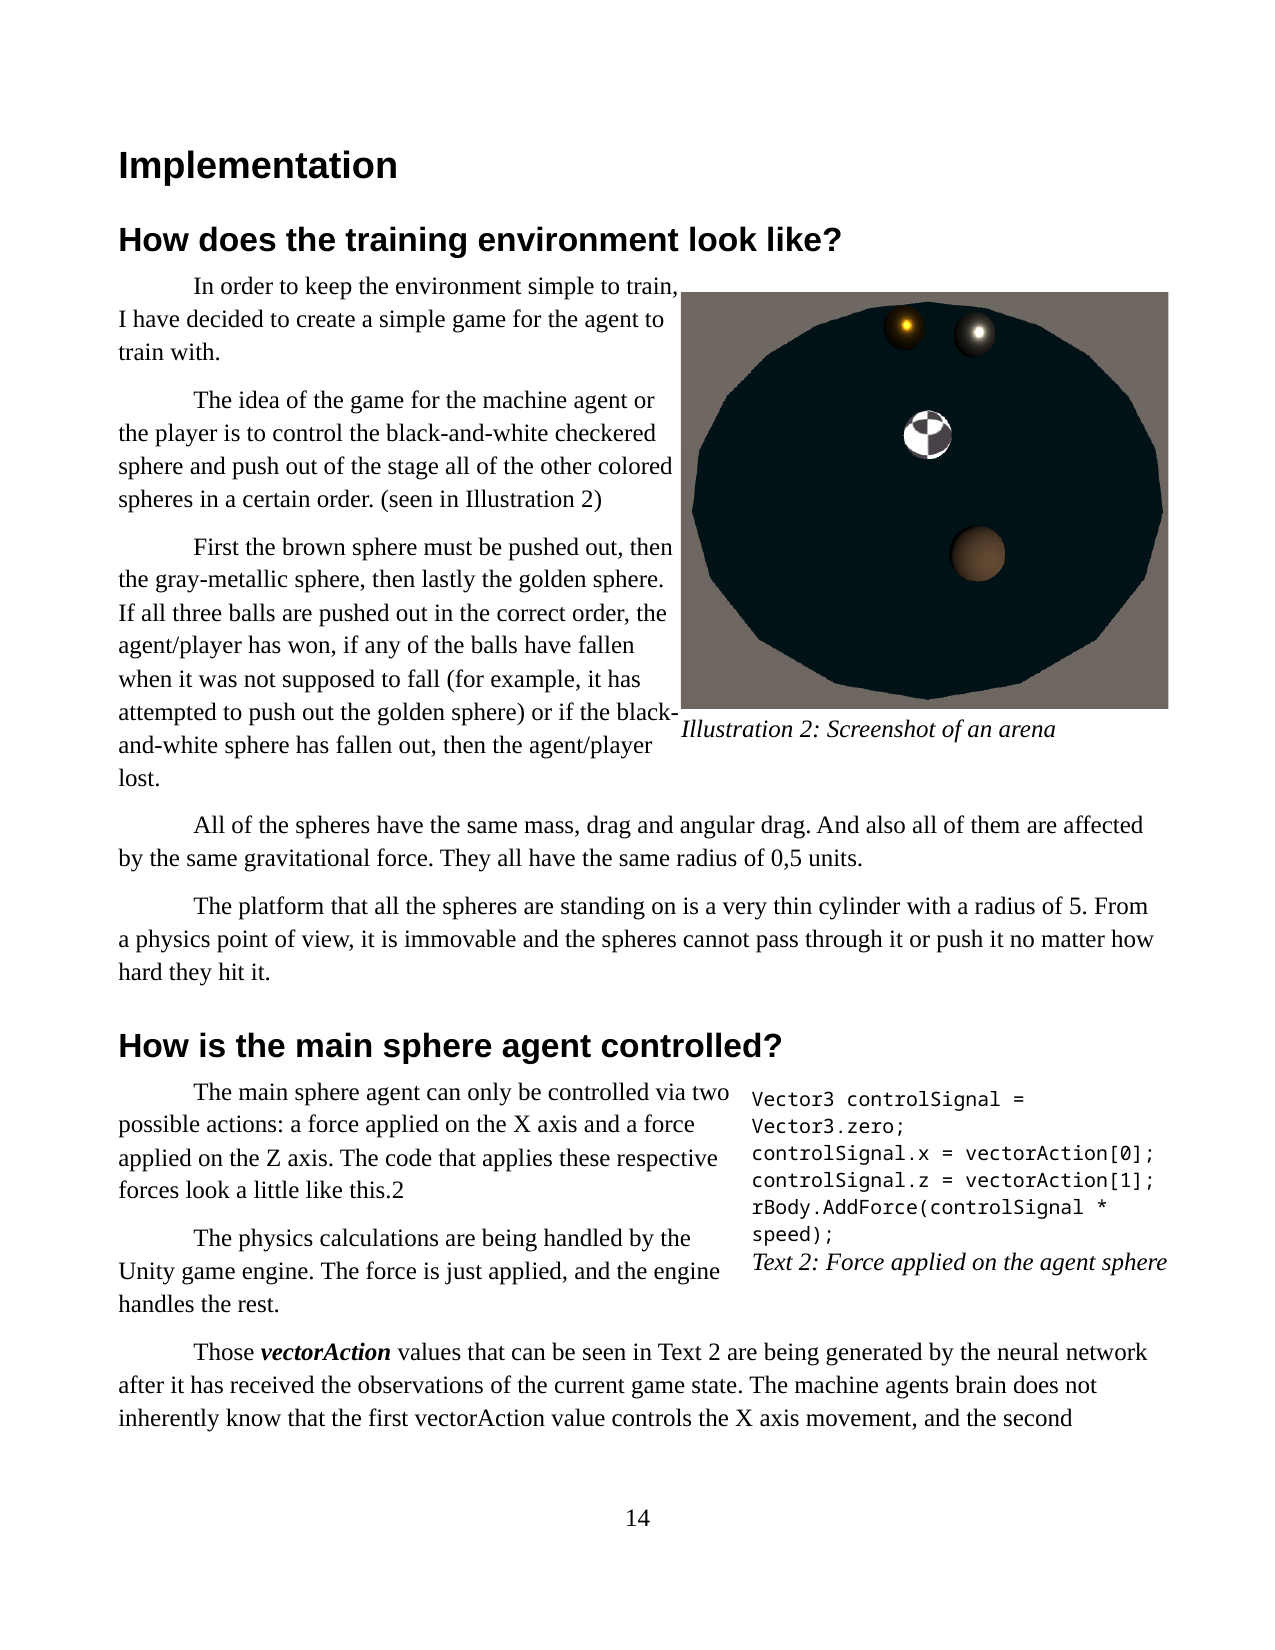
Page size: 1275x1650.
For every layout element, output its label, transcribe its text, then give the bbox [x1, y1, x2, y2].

subtitle How does the training environment look like? [118, 220, 1157, 259]
text Text 2: Force applied on the agent sphere [752, 1098, 1177, 1276]
text First the brown sphere must be pushed out, then the gray-metallic sphere, then lastly the golden sphere. If all three balls are pushed out in the correct order, the agent/player has won, if any of the balls have fallen when it was not supposed to fall (for example, it has attempted to push out the golden sphere) or if the black-and-white sphere has fallen out, then the agent/player lost. [118, 532, 1157, 791]
text In order to keep the environment simple to train, I have decided to create a simple game for the agent to train with. [118, 271, 1168, 366]
text All of the spheres have the same mass, drag and angular drag. And also all of them are affected by the same gravitational force. They all have the same radius of 0,5 units. [118, 810, 1157, 872]
text Illustration 2: Screenshot of an arena [681, 709, 1168, 743]
text The platform that all the spheres are standing on is a very thin cylinder with a radius of 5. From a physics point of view, it is immovable and the spheres cannot pass through it or push it no matter how hard they hit it. [118, 891, 1157, 986]
text Those vectorAction values that can be seen in Text 2 are being generated by the neural network after it has received the observations of the current game state. The machine agents brain does not inherently know that the first vectorAction value controls the X axis movement, and the second [118, 1337, 1157, 1432]
subtitle Implementation [118, 143, 1157, 187]
picture [680, 292, 1169, 709]
text The physics calculations are being handled by the Unity game engine. The force is just applied, and the engine handles the rest. [118, 1223, 1157, 1318]
subtitle How is the main sphere agent controlled? [118, 1025, 1157, 1064]
text The main sphere agent can only be controlled via two possible actions: a force applied on the X axis and a force applied on the Z axis. The code that applies these respective forces look a little like this.2 [118, 1077, 1177, 1204]
text The idea of the game for the machine agent or the player is to control the black-and-white checkered sphere and push out of the stage all of the other colored spheres in a certain order. (seen in Illustration 2) [118, 385, 680, 513]
